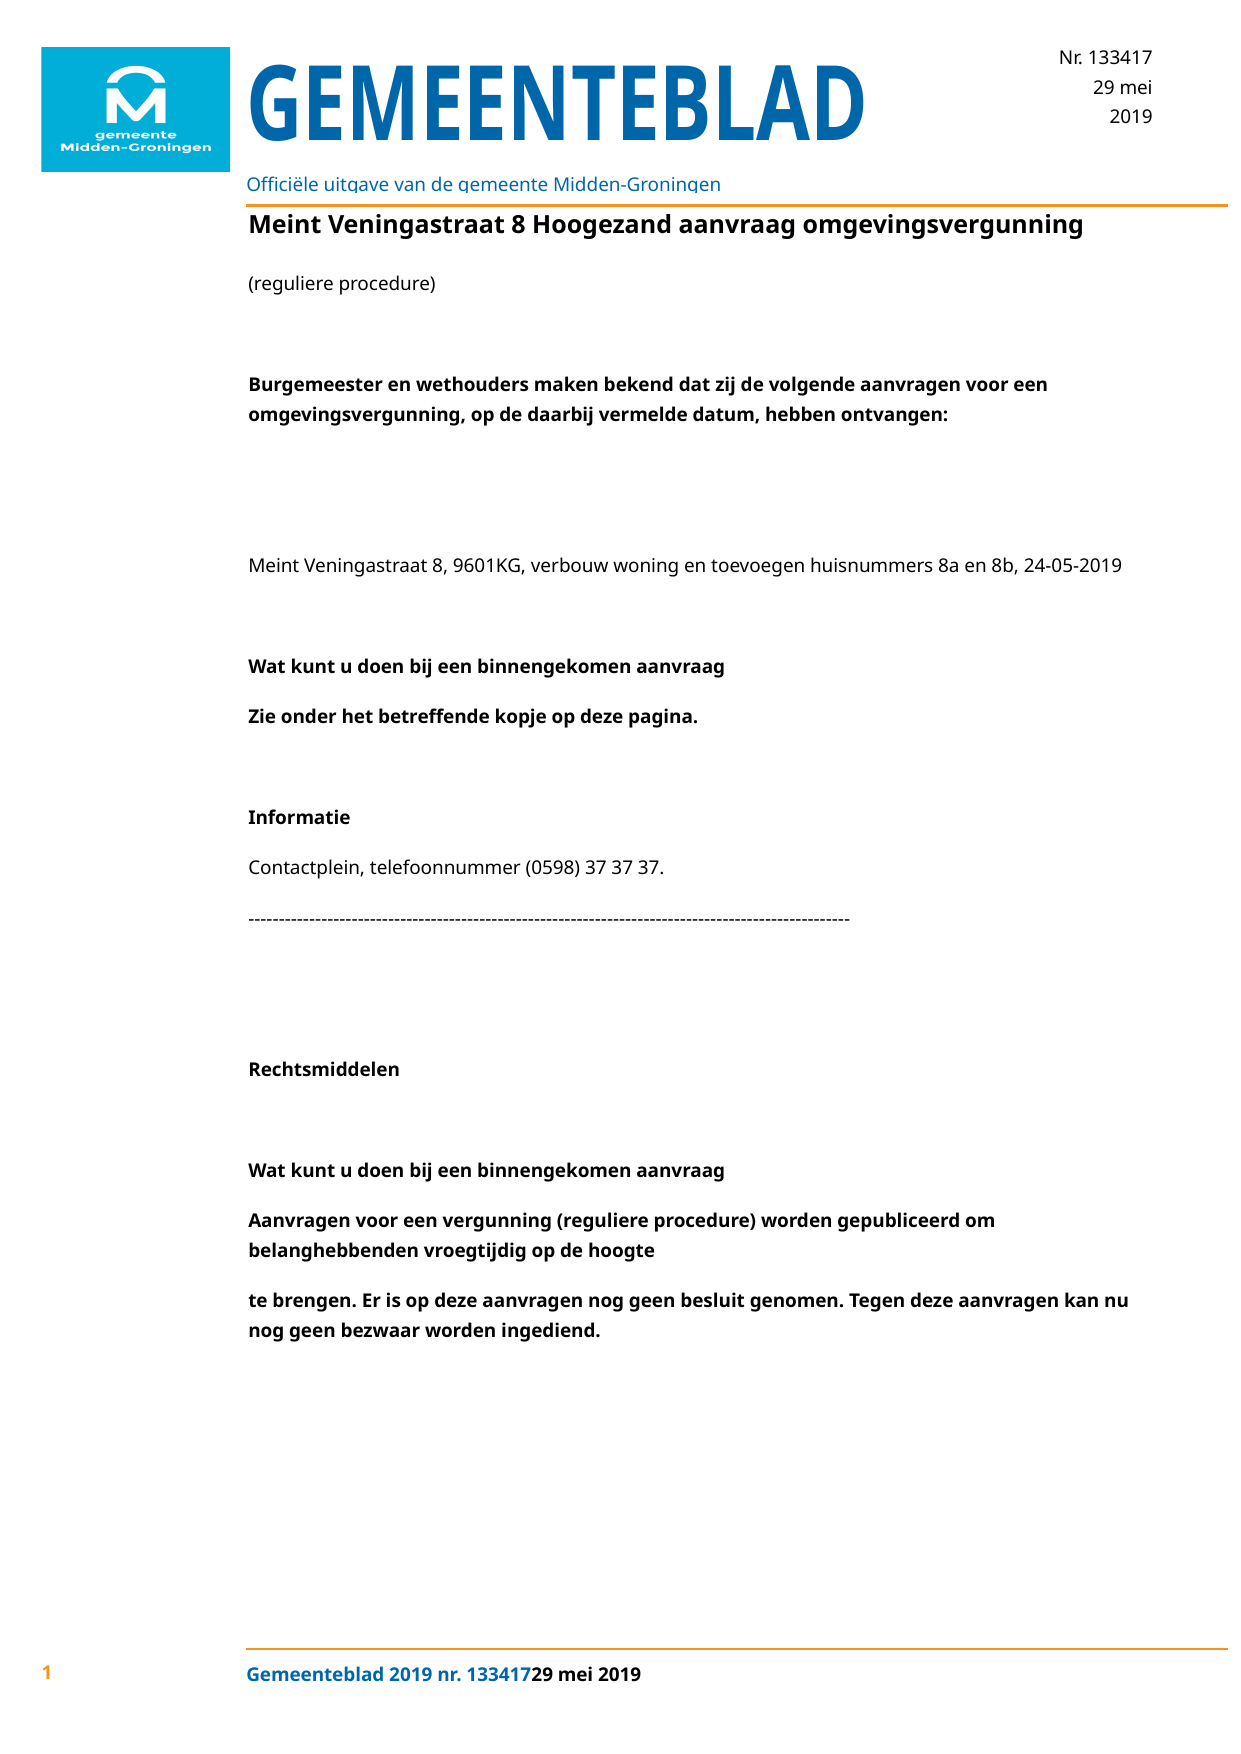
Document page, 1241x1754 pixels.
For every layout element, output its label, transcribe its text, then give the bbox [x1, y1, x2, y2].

picture [107, 89, 165, 122]
text --------------------------------------------------------------------------------------------------- [248, 905, 1152, 931]
text Burgemeester en wethouders maken bekend dat zij de volgende aanvragen voor een omgevingsvergunning, op de daarbij vermelde datum, hebben ontvangen: [248, 371, 1152, 426]
text Rechtsmiddelen [248, 1056, 1152, 1082]
text Aanvragen voor een vergunning (reguliere procedure) worden gepubliceerd om belanghebbenden vroegtijdig op de hoogte [248, 1207, 1152, 1263]
text Wat kunt u doen bij een binnengekomen aanvraag [248, 653, 1152, 678]
text Informatie [248, 804, 1152, 830]
picture [184, 146, 190, 153]
text Meint Veningastraat 8, 9601KG, verbouw woning en toevoegen huisnummers 8a en 8b, 24-05-2019 [248, 552, 1152, 578]
text Wat kunt u doen bij een binnengekomen aanvraag [248, 1157, 1152, 1183]
text te brengen. Er is op deze aanvragen nog geen besluit genomen. Tegen deze aanvragen kan nu nog geen bezwaar worden ingediend. [248, 1287, 1152, 1343]
text Zie onder het betreffende kopje op deze pagina. [248, 703, 1152, 729]
text Meint Veningastraat 8 Hoogezand aanvraag omgevingsvergunning [248, 207, 1152, 241]
picture [108, 66, 164, 82]
text Contactplein, telefoonnummer (0598) 37 37 37. [248, 854, 1152, 880]
text (reguliere procedure) [248, 270, 1152, 296]
